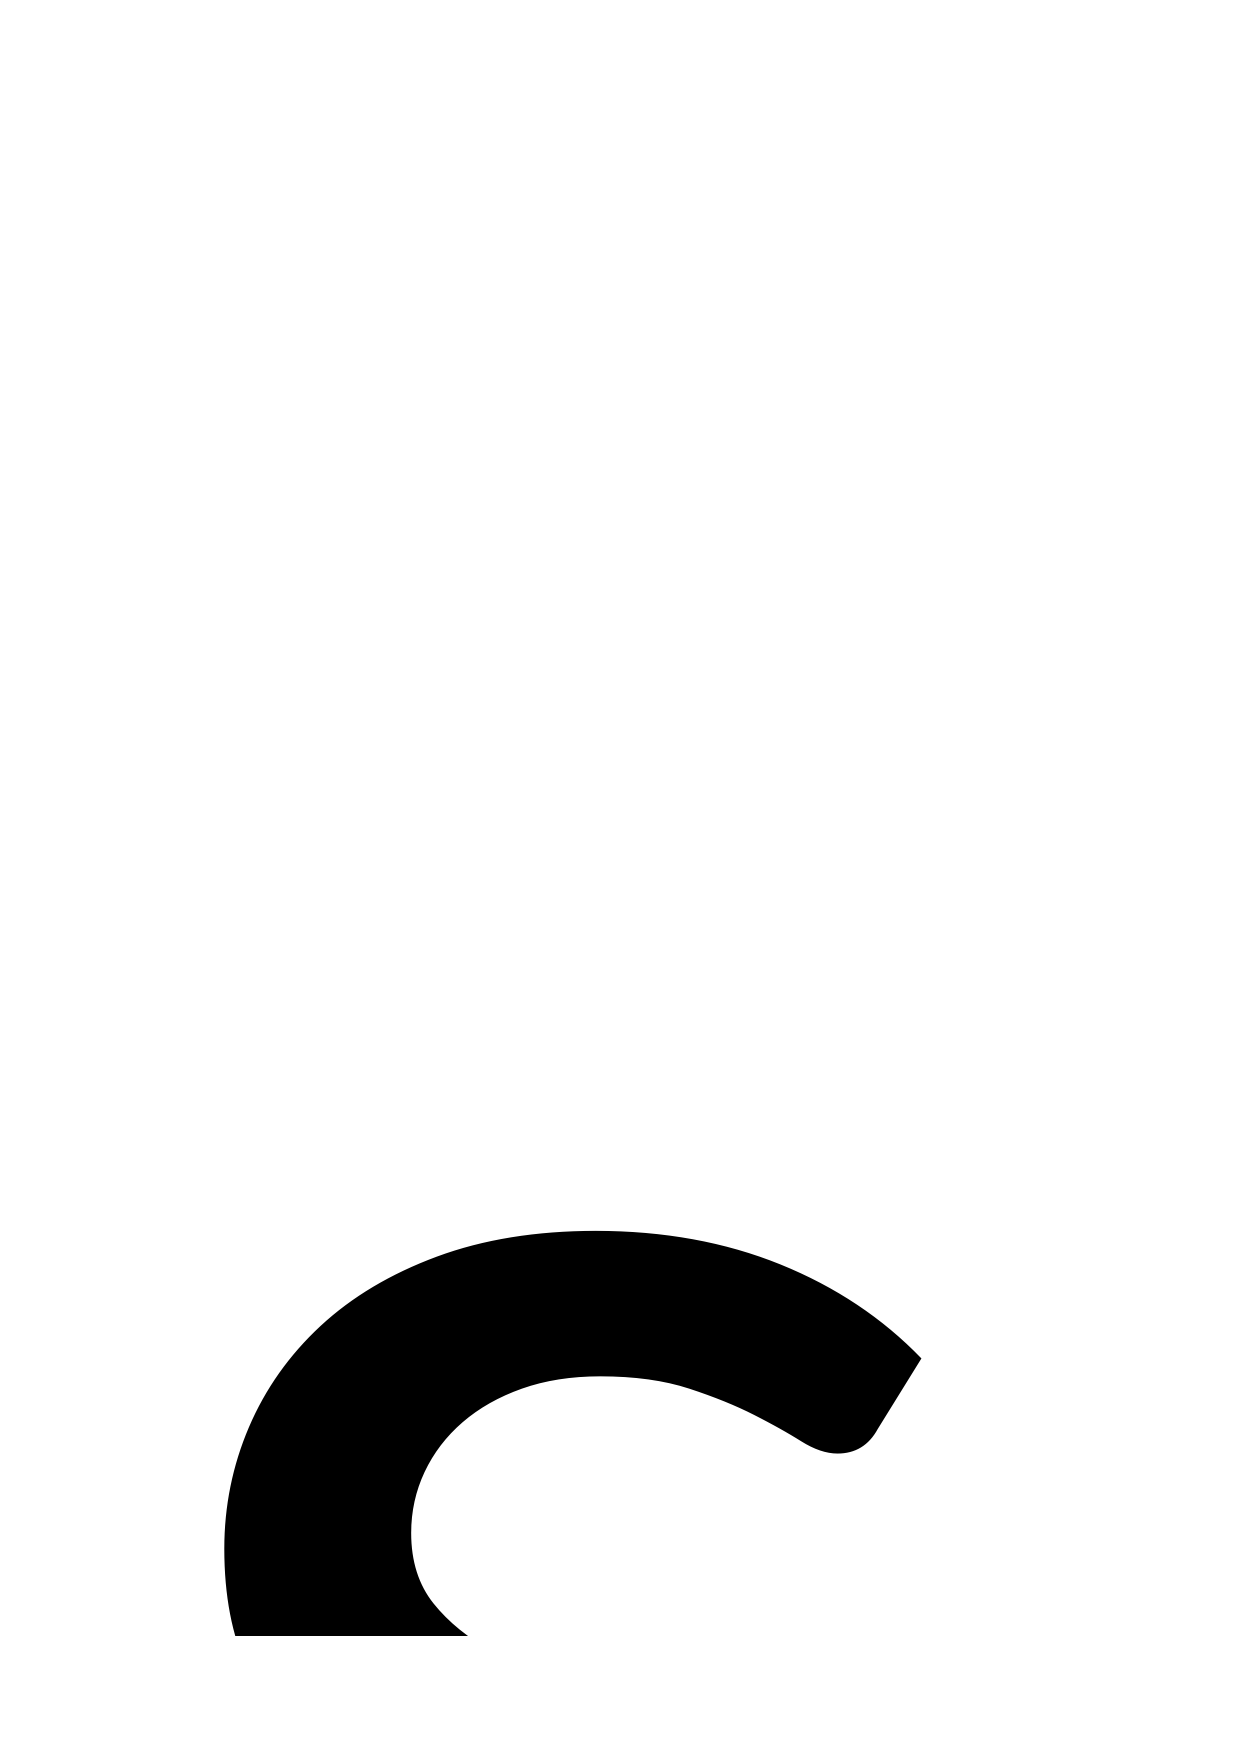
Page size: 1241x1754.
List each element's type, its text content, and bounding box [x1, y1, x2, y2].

text Une nouvelle chaine basée à Toulouse veut notre appli de caisse enregistreuse (cashier), mais pour un autre type de business: vendre des disques. Le système de calcul de prix introduit une règle différente. [118, 118, 1122, 1636]
